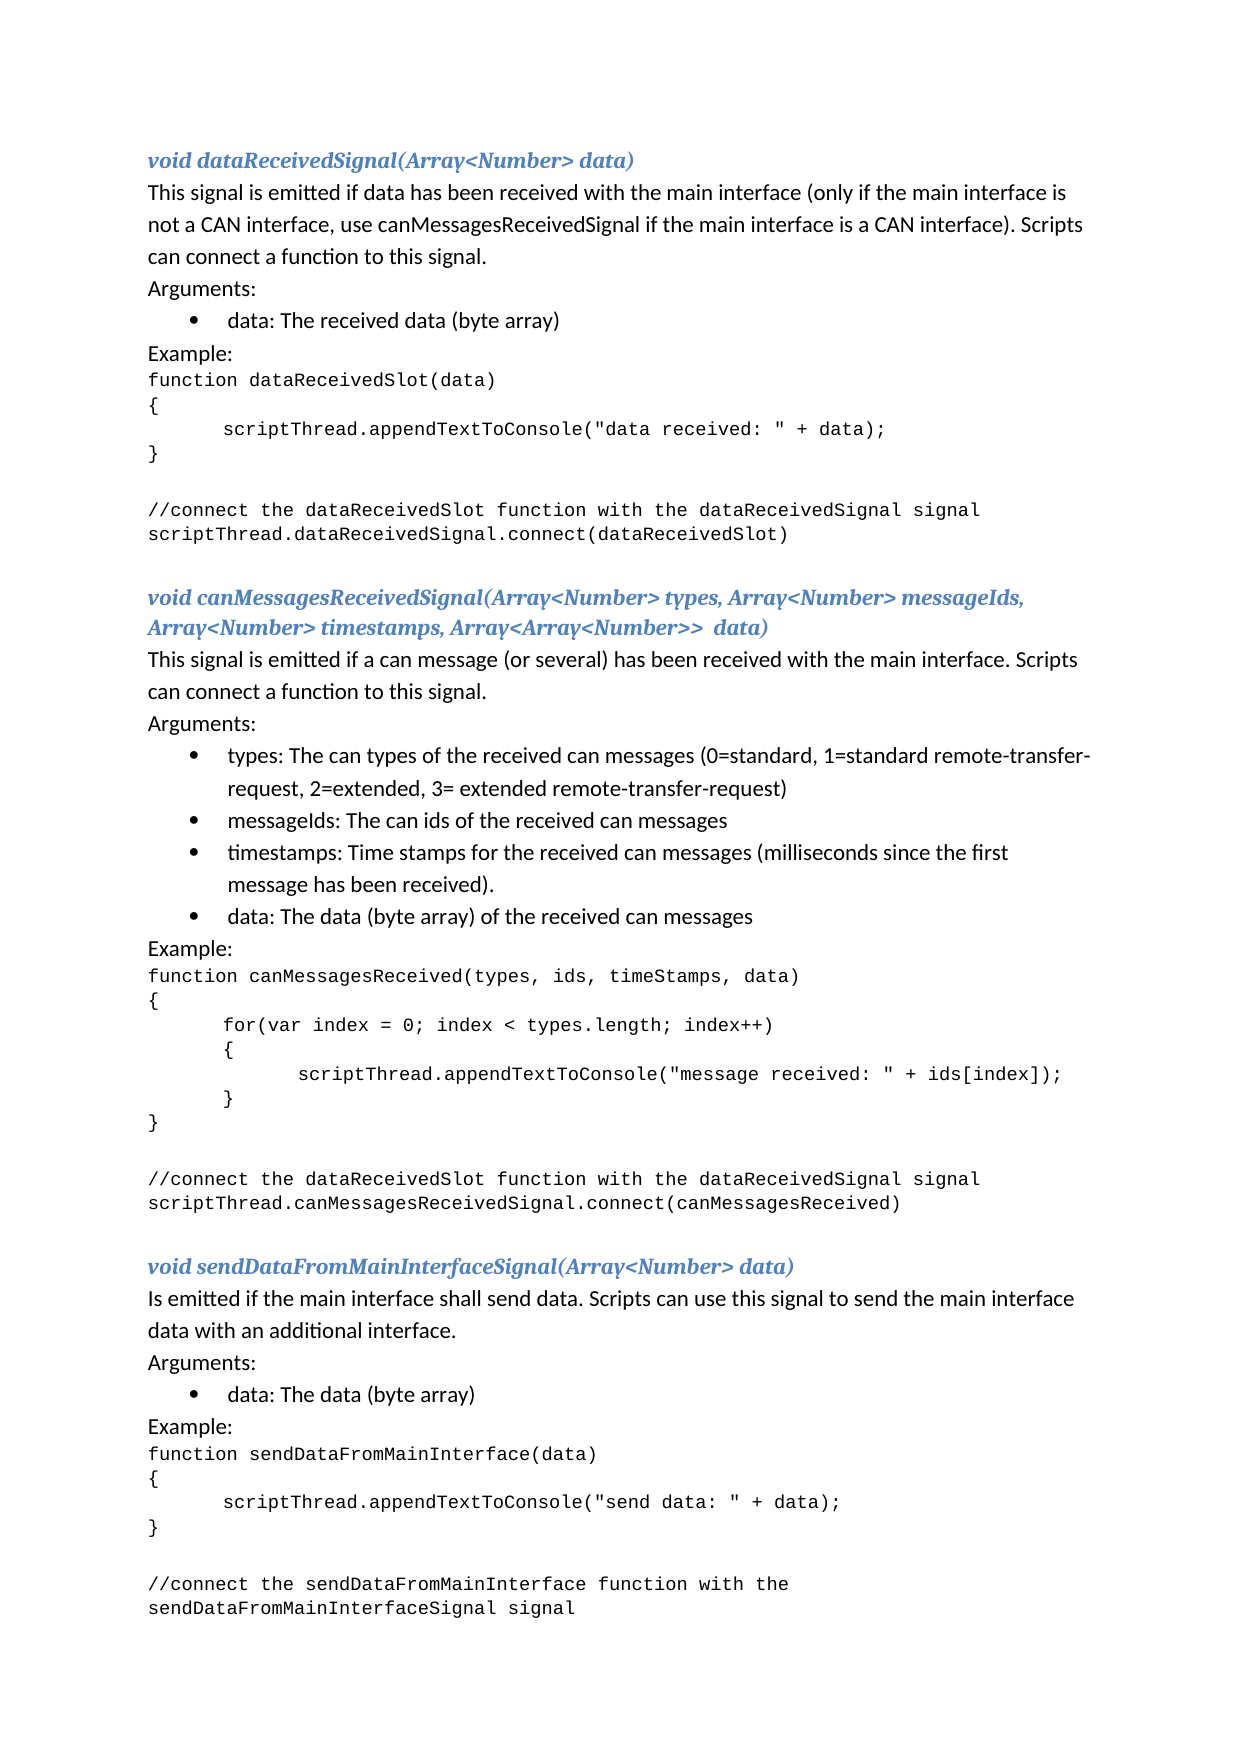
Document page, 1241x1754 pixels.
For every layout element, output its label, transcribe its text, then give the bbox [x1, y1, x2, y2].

text } [148, 444, 1093, 465]
text scriptThread.canMessagesReceivedSignal.connect(canMessagesReceived) [148, 1194, 1093, 1215]
list data: The data (byte array) of the received can messages [190, 902, 1093, 930]
text scriptThread.appendTextToConsole("message received: " + ids[index]); [148, 1064, 1093, 1086]
subtitle void canMessagesReceivedSignal(Array<Number> types, Array<Number> messageIds, Array<Number> timestamps, Array<Array<Number>> data) [148, 584, 1093, 641]
text { [148, 1469, 1093, 1490]
list data: The received data (byte array) [190, 307, 1093, 334]
text { [148, 991, 1093, 1012]
subtitle void sendDataFromMainInterfaceSignal(Array<Number> data) [148, 1253, 1093, 1280]
list messageIds: The can ids of the received can messages [190, 806, 1093, 834]
text scriptThread.dataReceivedSignal.connect(dataReceivedSlot) [148, 525, 1093, 546]
text Example: [148, 934, 1093, 963]
text This signal is emitted if a can message (or several) has been received with the main interface. Scripts can connect a function to this signal. [148, 645, 1093, 705]
text Is emitted if the main interface shall send data. Scripts can use this signal to send the main interface data with an additional interface. [148, 1284, 1093, 1344]
text Example: [148, 339, 1093, 367]
text Arguments: [148, 274, 1093, 302]
text Arguments: [148, 709, 1093, 737]
text //connect the sendDataFromMainInterface function with the sendDataFromMainInterfaceSignal signal [148, 1574, 1093, 1620]
text Arguments: [148, 1348, 1093, 1376]
text Example: [148, 1412, 1093, 1440]
text //connect the dataReceivedSlot function with the dataReceivedSignal signal [148, 1169, 1093, 1191]
text function dataReceivedSlot(data) [148, 371, 1093, 392]
text } [148, 1518, 1093, 1539]
text { [148, 1040, 1093, 1061]
text { [148, 395, 1093, 417]
text } [148, 1113, 1093, 1134]
text scriptThread.appendTextToConsole("send data: " + data); [148, 1493, 1093, 1514]
subtitle void dataReceivedSignal(Array<Number> data) [148, 148, 1093, 174]
text //connect the dataReceivedSlot function with the dataReceivedSignal signal [148, 501, 1093, 522]
list types: The can types of the received can messages (0=standard, 1=standard remote-transfer-request, 2=extended, 3= extended remote-transfer-request) [190, 741, 1093, 802]
list timestamps: Time stamps for the received can messages (milliseconds since the first message has been received). [190, 838, 1093, 898]
text } [148, 1089, 1093, 1110]
text function canMessagesReceived(types, ids, timeStamps, data) [148, 967, 1093, 988]
list data: The data (byte array) [190, 1380, 1093, 1408]
text for(var index = 0; index < types.length; index++) [148, 1016, 1093, 1037]
text function sendDataFromMainInterface(data) [148, 1444, 1093, 1466]
text This signal is emitted if data has been received with the main interface (only if the main interface is not a CAN interface, use canMessagesReceivedSignal if the main interface is a CAN interface). Scripts can connect a function to this signal. [148, 178, 1093, 270]
text scriptThread.appendTextToConsole("data received: " + data); [148, 420, 1093, 441]
